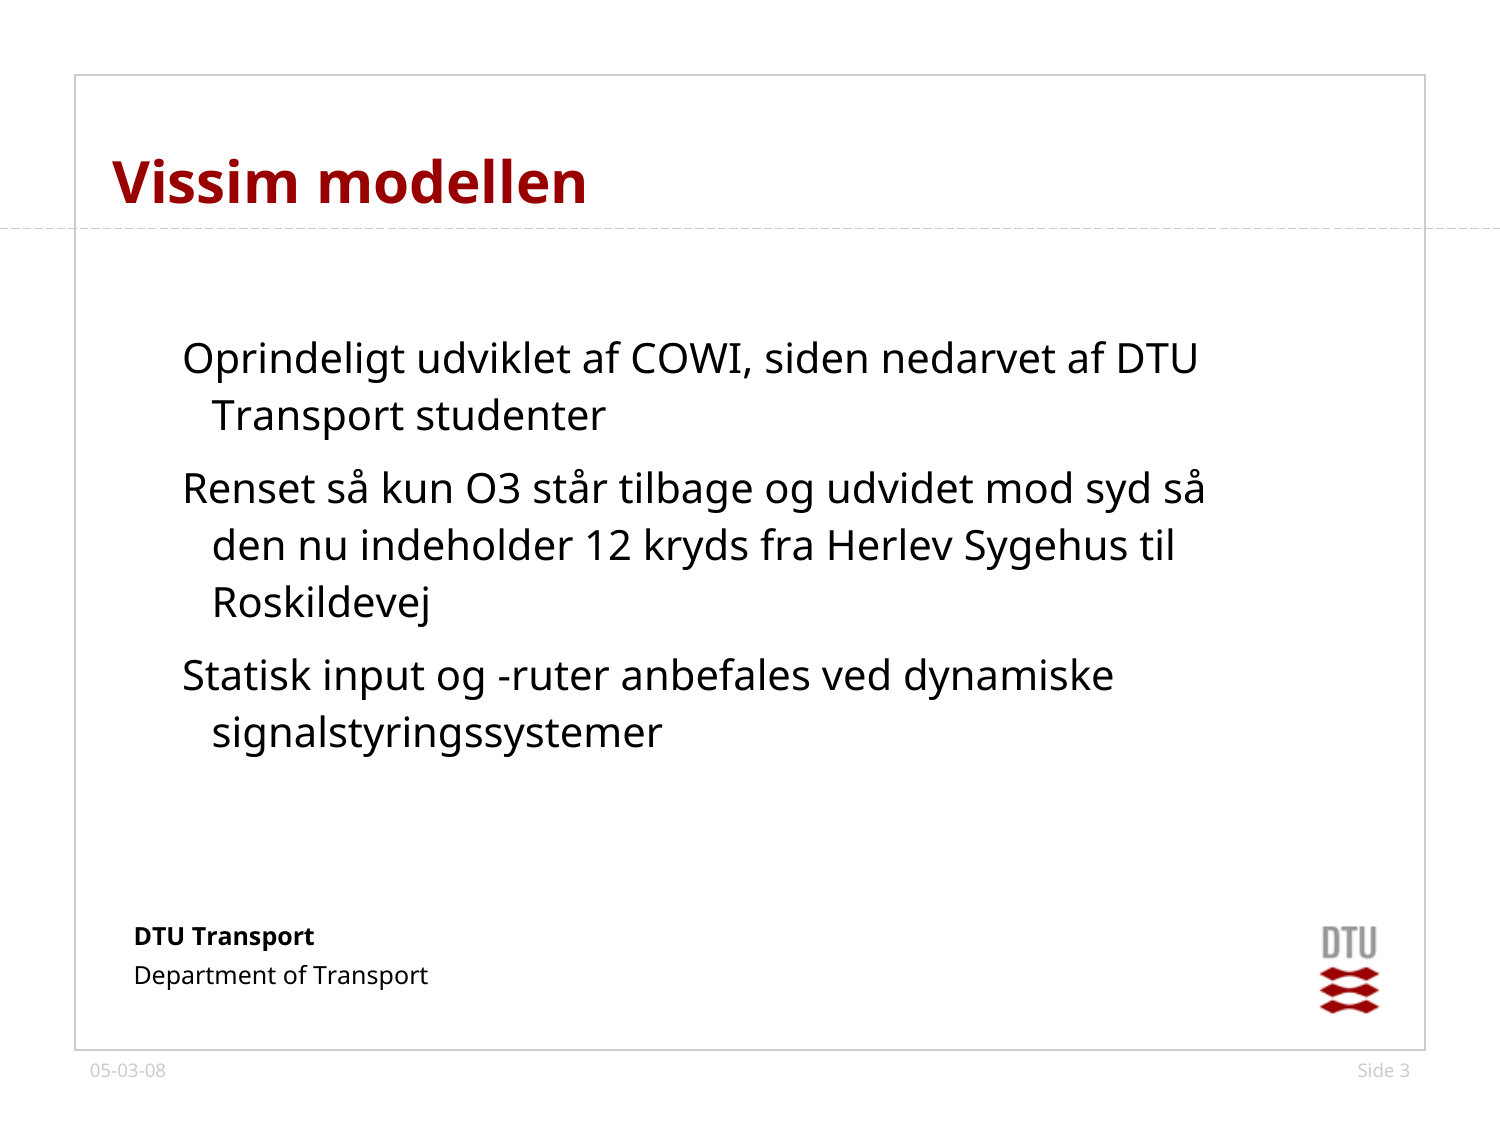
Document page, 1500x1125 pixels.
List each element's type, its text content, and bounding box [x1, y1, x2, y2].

title Vissim modellen [112, 132, 1401, 231]
subtitle Oprindeligt udviklet af COWI, siden nedarvet af DTU Transport studenter Renset så kun O3 står tilbage og udvidet mod syd så den nu indeholder 12 kryds fra Herlev Sygehus til Roskildevej Statisk input og -ruter anbefales ved dynamiske signalstyringssystemer [182, 295, 1270, 794]
picture [1297, 892, 1418, 1034]
